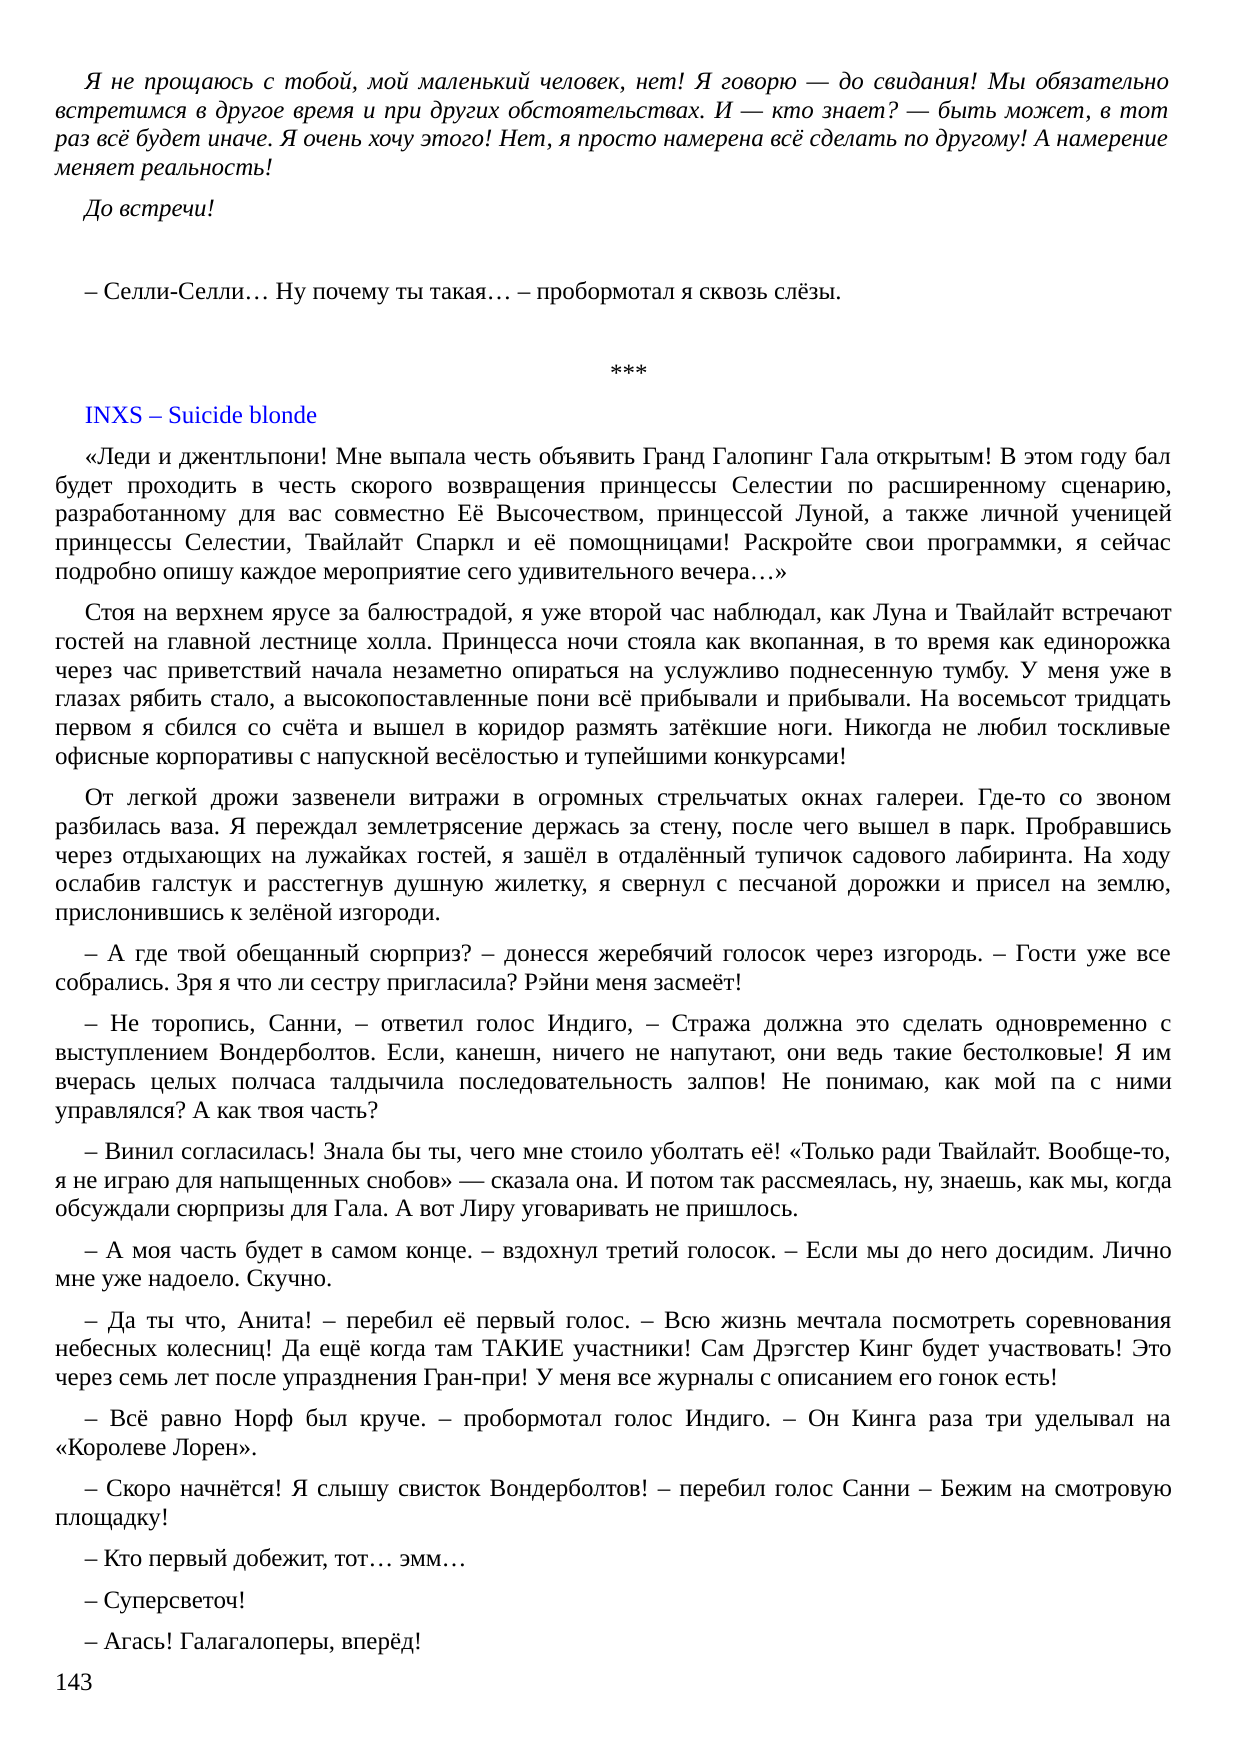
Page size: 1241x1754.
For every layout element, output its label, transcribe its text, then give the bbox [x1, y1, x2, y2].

text *** [55, 358, 1173, 387]
text До встречи! [55, 193, 1173, 222]
text – Всё равно Норф был круче. – пробормотал голос Индиго. – Он Кинга раза три уделывал на «Королеве Лорен». [55, 1403, 1173, 1461]
text – Кто первый добежит, тот… эмм… [55, 1543, 1173, 1572]
text «Леди и джентльпони! Мне выпала честь объявить Гранд Галопинг Гала открытым! В этом году бал будет проходить в честь скорого возвращения принцессы Селестии по расширенному сценарию, разработанному для вас совместно Её Высочеством, принцессой Луной, а также личной ученицей принцессы Селестии, Твайлайт Спаркл и её помощницами! Раскройте свои программки, я сейчас подробно опишу каждое мероприятие сего удивительного вечера…» [55, 441, 1173, 585]
text Я не прощаюсь с тобой, мой маленький человек, нет! Я говорю — до свидания! Мы обязательно встретимся в другое время и при других обстоятельствах. И — кто знает? — быть может, в тот раз всё будет иначе. Я очень хочу этого! Нет, я просто намерена всё сделать по другому! А намерение меняет реальность! [55, 66, 1173, 181]
text – А моя часть будет в самом конце. – вздохнул третий голосок. – Если мы до него досидим. Лично мне уже надоело. Скучно. [55, 1235, 1173, 1292]
text – Суперсветоч! [55, 1585, 1173, 1613]
text – Не торопись, Санни, – ответил голос Индиго, – Стража должна это сделать одновременно с выступлением Вондерболтов. Если, канешн, ничего не напутают, они ведь такие бестолковые! Я им вчерась целых полчаса талдычила последовательность залпов! Не понимаю, как мой па с ними управлялся? А как твоя часть? [55, 1008, 1173, 1123]
text – А где твой обещанный сюрприз? – донесся жеребячий голосок через изгородь. – Гости уже все собрались. Зря я что ли сестру пригласила? Рэйни меня засмеёт! [55, 938, 1173, 996]
text – Винил согласилась! Знала бы ты, чего мне стоило уболтать её! «Только ради Твайлайт. Вообще-то, я не играю для напыщенных снобов» — сказала она. И потом так рассмеялась, ну, знаешь, как мы, когда обсуждали сюрпризы для Гала. А вот Лиру уговаривать не пришлось. [55, 1136, 1173, 1222]
text От легкой дрожи зазвенели витражи в огромных стрельчатых окнах галереи. Где-то со звоном разбилась ваза. Я переждал землетрясение держась за стену, после чего вышел в парк. Пробравшись через отдыхающих на лужайках гостей, я зашёл в отдалённый тупичок садового лабиринта. На ходу ослабив галстук и расстегнув душную жилетку, я свернул с песчаной дорожки и присел на землю, прислонившись к зелёной изгороди. [55, 782, 1173, 926]
text – Да ты что, Анита! – перебил её первый голос. – Всю жизнь мечтала посмотреть соревнования небесных колесниц! Да ещё когда там ТАКИЕ участники! Сам Дрэгстер Кинг будет участвовать! Это через семь лет после упразднения Гран-при! У меня все журналы с описанием его гонок есть! [55, 1305, 1173, 1391]
text – Агась! Галагалоперы, вперёд! [55, 1626, 1173, 1655]
text – Селли-Селли… Ну почему ты такая… – пробормотал я сквозь слёзы. [55, 276, 1173, 305]
text Стоя на верхнем ярусе за балюстрадой, я уже второй час наблюдал, как Луна и Твайлайт встречают гостей на главной лестнице холла. Принцесса ночи стояла как вкопанная, в то время как единорожка через час приветствий начала незаметно опираться на услужливо поднесенную тумбу. У меня уже в глазах рябить стало, а высокопоставленные пони всё прибывали и прибывали. На восемьсот тридцать первом я сбился со счёта и вышел в коридор размять затёкшие ноги. Никогда не любил тоскливые офисные корпоративы с напускной весёлостью и тупейшими конкурсами! [55, 597, 1173, 770]
text – Скоро начнётся! Я слышу свисток Вондерболтов! – перебил голос Санни – Бежим на смотровую площадку! [55, 1473, 1173, 1531]
text INXS – Suicide blonde [55, 400, 1173, 428]
